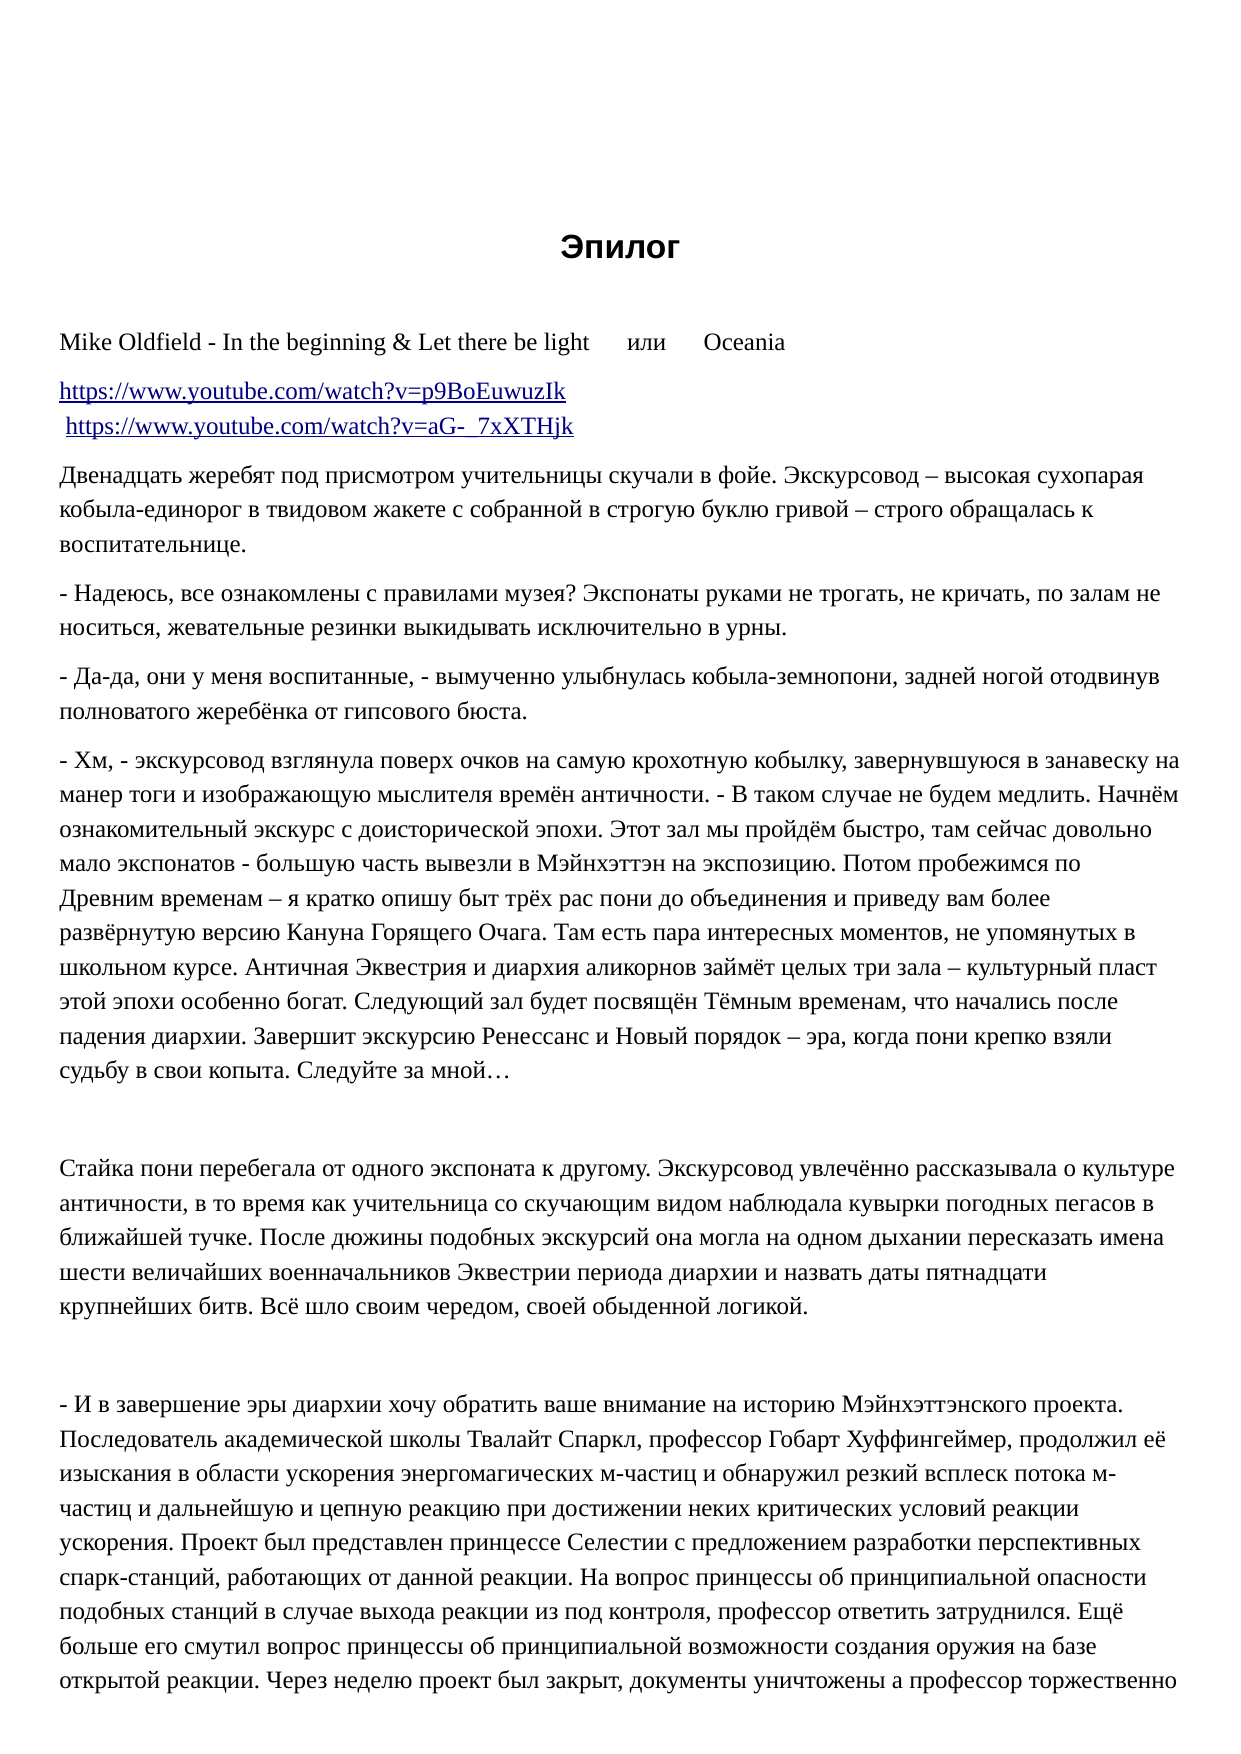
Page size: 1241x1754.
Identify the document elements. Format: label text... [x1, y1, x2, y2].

text Mike Oldfield - In the beginning & Let there be light или Oceania [59, 327, 1181, 356]
text Двенадцать жеребят под присмотром учительницы скучали в фойе. Экскурсовод – высокая сухопарая кобыла-единорог в твидовом жакете c собранной в строгую буклю гривой – строго обращалась к воспитательнице. [59, 460, 1181, 558]
text - Да-да, они у меня воспитанные, - вымученно улыбнулась кобыла-земнопони, задней ногой отодвинув полноватого жеребёнка от гипсового бюста. [59, 661, 1181, 725]
text - Хм, - экскурсовод взглянула поверх очков на самую крохотную кобылку, завернувшуюся в занавеску на манер тоги и изображающую мыслителя времён античности. - В таком случае не будем медлить. Начнём ознакомительный экскурс с доисторической эпохи. Этот зал мы пройдём быстро, там сейчас довольно мало экспонатов - большую часть вывезли в Мэйнхэттэн на экспозицию. Потом пробежимся по Древним временам – я кратко опишу быт трёх рас пони до объединения и приведу вам более развёрнутую версию Кануна Горящего Очага. Там есть пара интересных моментов, не упомянутых в школьном курсе. Античная Эквестрия и диархия аликорнов займёт целых три зала – культурный пласт этой эпохи особенно богат. Следующий зал будет посвящён Тёмным временам, что начались после падения диархии. Завершит экскурсию Ренессанс и Новый порядок – эра, когда пони крепко взяли судьбу в свои копыта. Следуйте за мной… [59, 745, 1181, 1084]
text Стайка пони перебегала от одного экспоната к другому. Экскурсовод увлечённо рассказывала о культуре античности, в то время как учительница со скучающим видом наблюдала кувырки погодных пегасов в ближайшей тучке. После дюжины подобных экскурсий она могла на одном дыхании пересказать имена шести величайших военначальников Эквестрии периода диархии и назвать даты пятнадцати крупнейших битв. Всё шло своим чередом, своей обыденной логикой. [59, 1153, 1181, 1320]
text - И в завершение эры диархии хочу обратить ваше внимание на историю Мэйнхэттэнского проекта. Последователь академической школы Твалайт Спаркл, профессор Гобарт Хуффингеймер, продолжил её изыскания в области ускорения энергомагических м-частиц и обнаружил резкий всплеск потока м-частиц и дальнейшую и цепную реакцию при достижении неких критических условий реакции ускорения. Проект был представлен принцессе Селестии с предложением разработки перспективных спарк-станций, работающих от данной реакции. На вопрос принцессы об принципиальной опасности подобных станций в случае выхода реакции из под контроля, профессор ответить затруднился. Ещё больше его смутил вопрос принцессы об принципиальной возможности создания оружия на базе открытой реакции. Через неделю проект был закрыт, документы уничтожены а профессор торжественно [59, 1389, 1181, 1694]
text https://www.youtube.com/watch?v=p9BoEuwuzIk https://www.youtube.com/watch?v=aG-_7xXTHjk [59, 376, 1181, 439]
text - Надеюсь, все ознакомлены с правилами музея? Экспонаты руками не трогать, не кричать, по залам не носиться, жевательные резинки выкидывать исключительно в урны. [59, 578, 1181, 641]
subtitle Эпилог [59, 227, 1181, 266]
